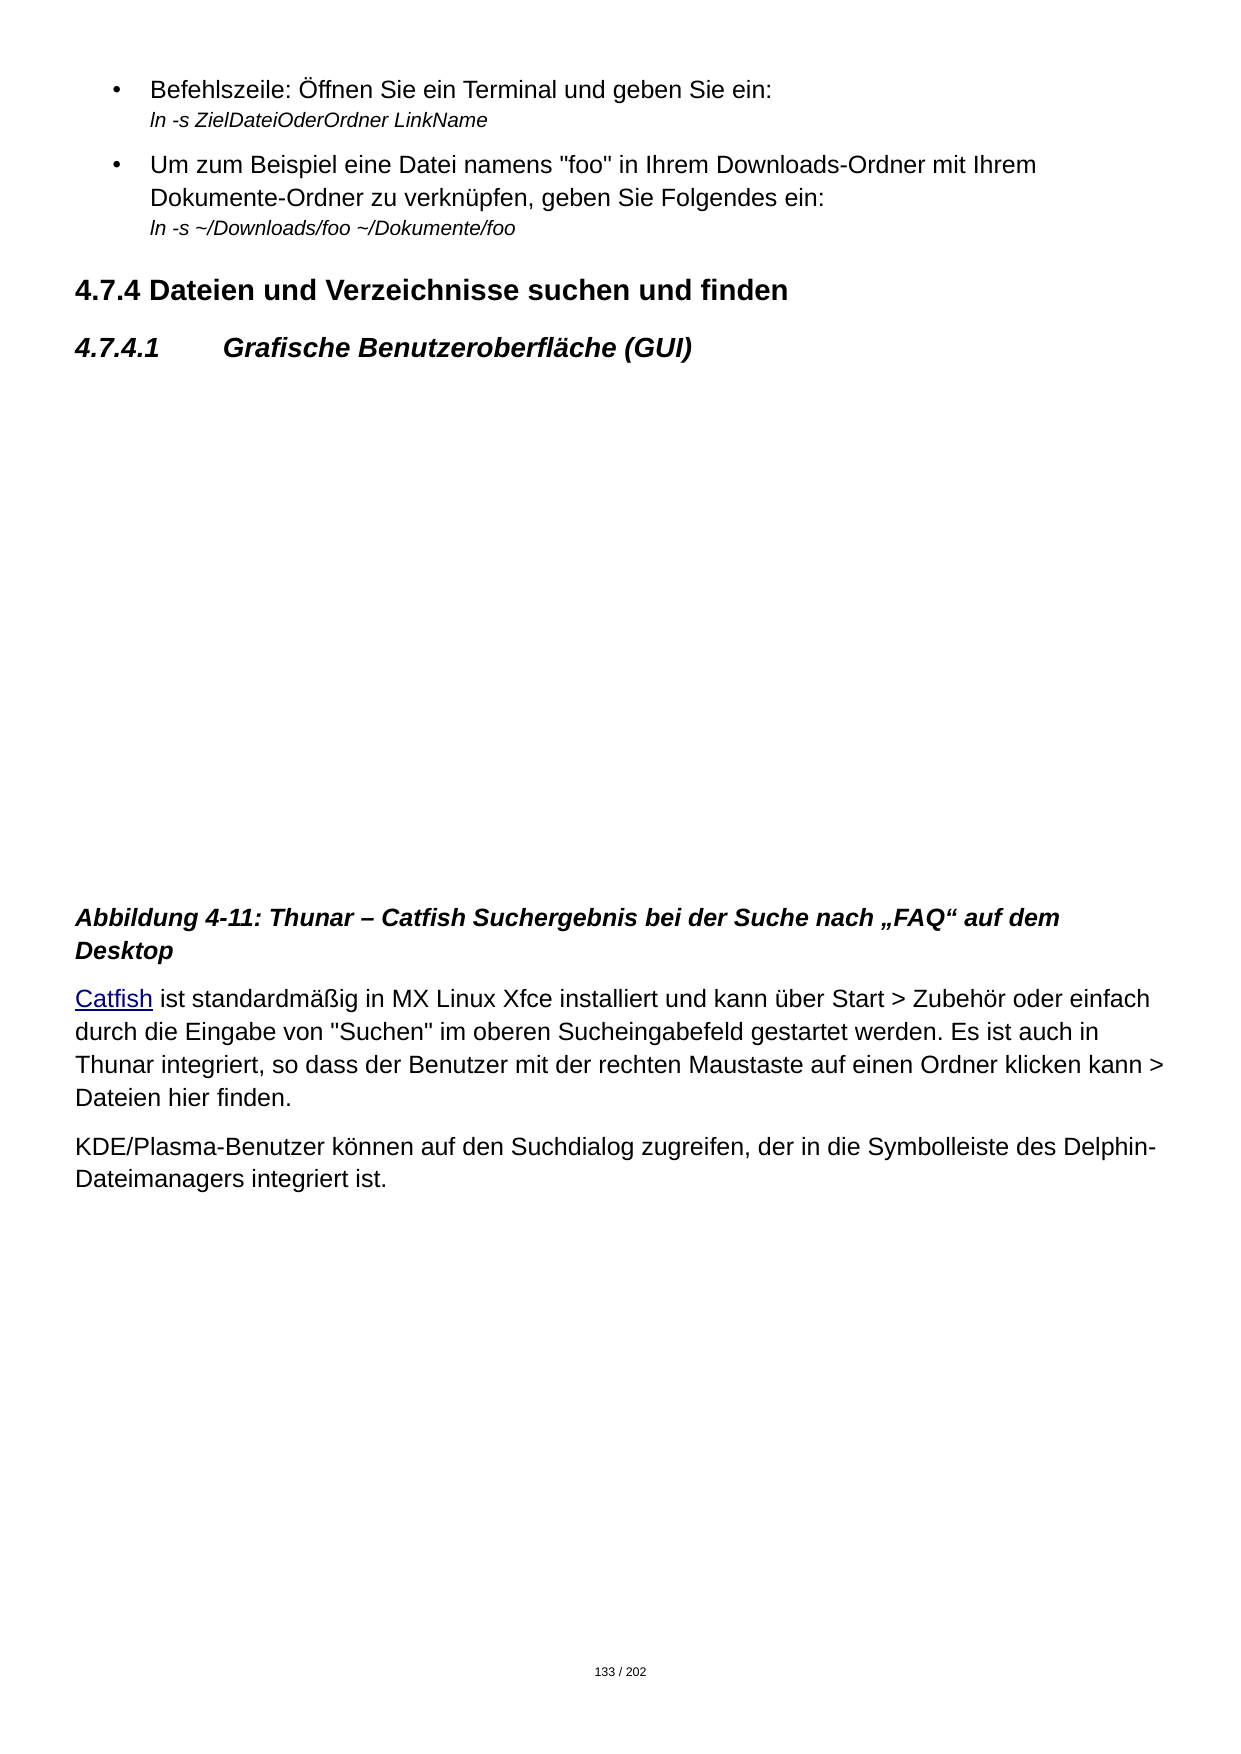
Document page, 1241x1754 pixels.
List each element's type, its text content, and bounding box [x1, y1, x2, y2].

text Abbildung 4-11: Thunar – Catfish Suchergebnis bei der Suche nach „FAQ“ auf dem Desktop [75, 376, 1166, 965]
text Catfish ist standardmäßig in MX Linux Xfce installiert und kann über Start > Zubehör oder einfach durch die Eingabe von "Suchen" im oberen Sucheingabefeld gestartet werden. Es ist auch in Thunar integriert, so dass der Benutzer mit der rechten Maustaste auf einen Ordner klicken kann > Dateien hier finden. [75, 984, 1166, 1112]
list Befehlszeile: Öffnen Sie ein Terminal und geben Sie ein: ln -s ZielDateiOderOrdner LinkName [112, 75, 1166, 131]
text KDE/Plasma-Benutzer können auf den Suchdialog zugreifen, der in die Symbolleiste des Delphin-Dateimanagers integriert ist. [75, 1131, 1166, 1193]
subtitle Grafische Benutzeroberfläche (GUI) [75, 331, 1166, 363]
list Um zum Beispiel eine Datei namens "foo" in Ihrem Downloads-Ordner mit Ihrem Dokumente-Ordner zu verknüpfen, geben Sie Folgendes ein: ln -s ~/Downloads/foo ~/Dokumente/foo [112, 150, 1166, 239]
subtitle Dateien und Verzeichnisse suchen und finden [75, 272, 1166, 306]
